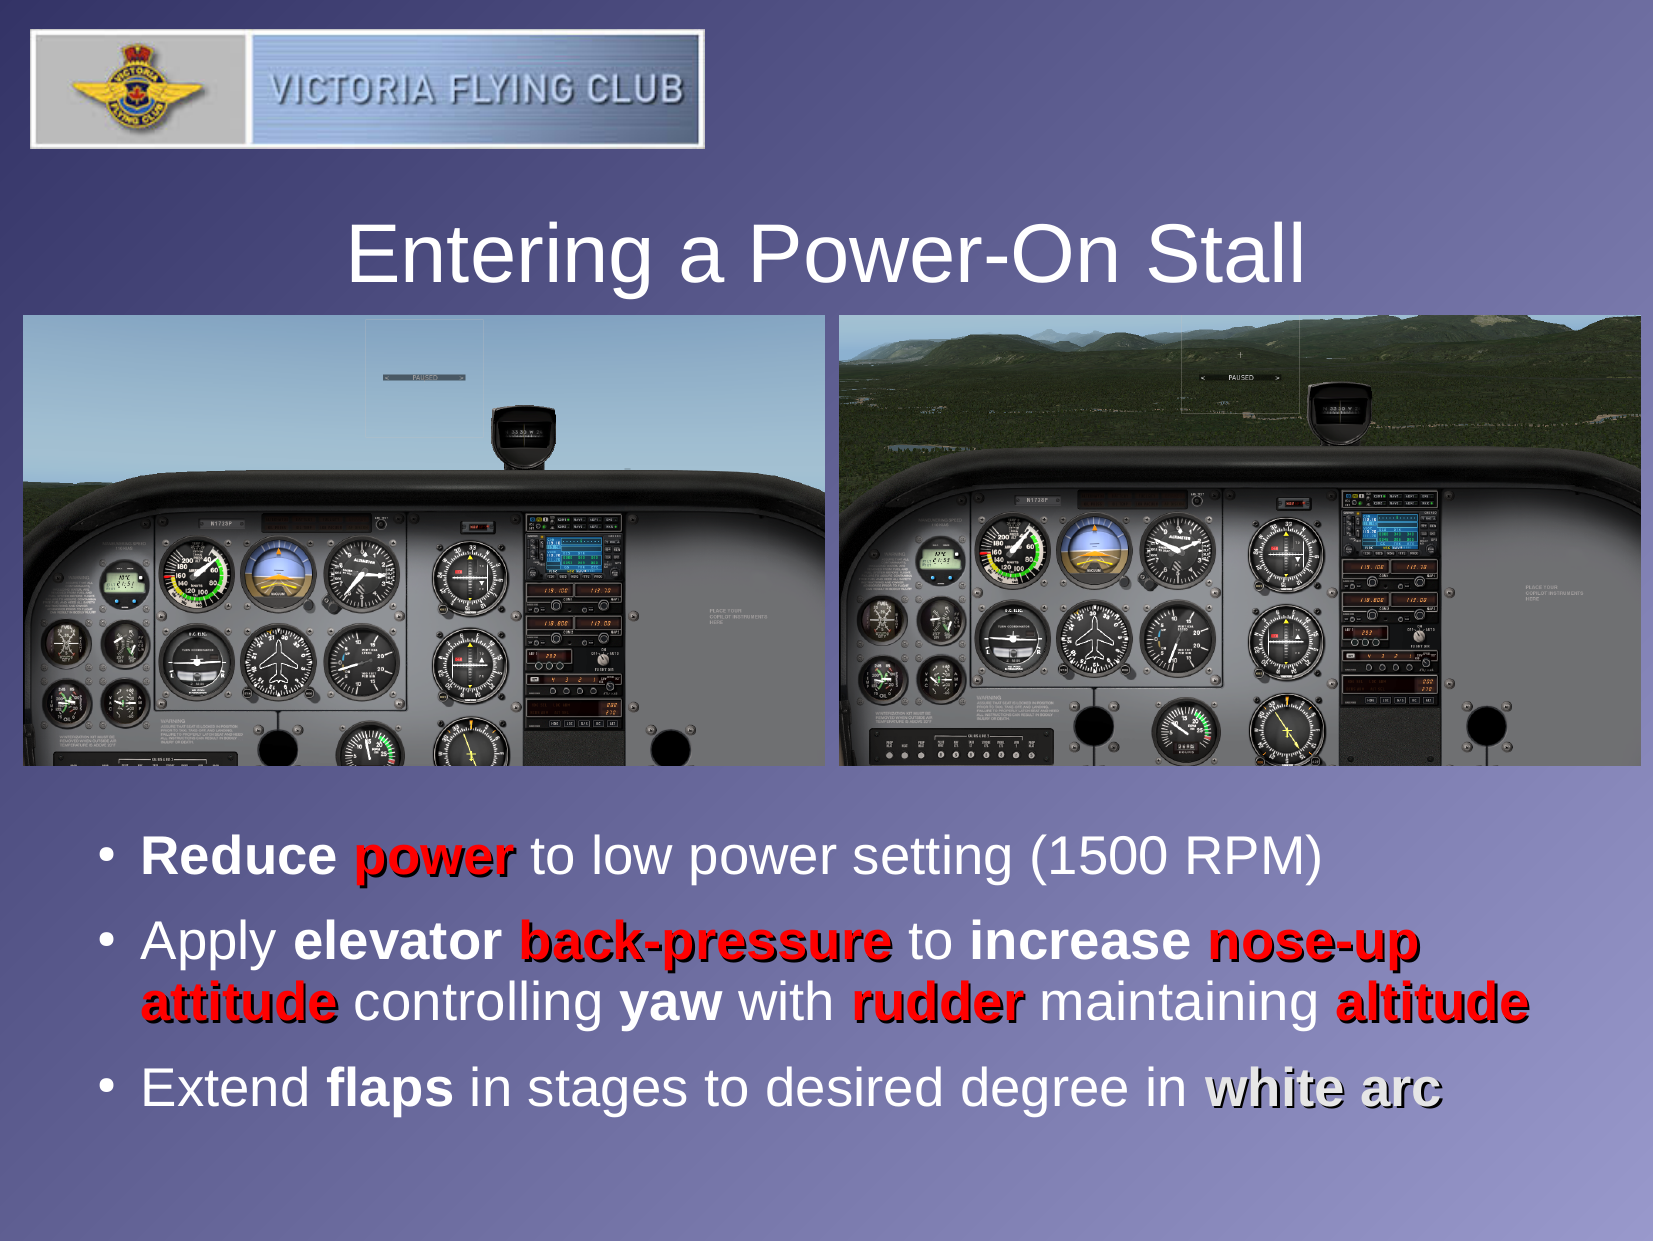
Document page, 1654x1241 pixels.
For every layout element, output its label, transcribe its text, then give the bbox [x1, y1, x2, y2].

title Entering a Power-On Stall [82, 150, 1571, 358]
picture [30, 29, 705, 149]
picture [23, 315, 825, 766]
list Reduce power to low power setting (1500 RPM) Apply elevator back-pressure to increase nose-up attitude controlling yaw with rudder maintaining altitude Extend flaps in stages to desired degree in white arc [82, 825, 1571, 1201]
picture [839, 315, 1641, 766]
